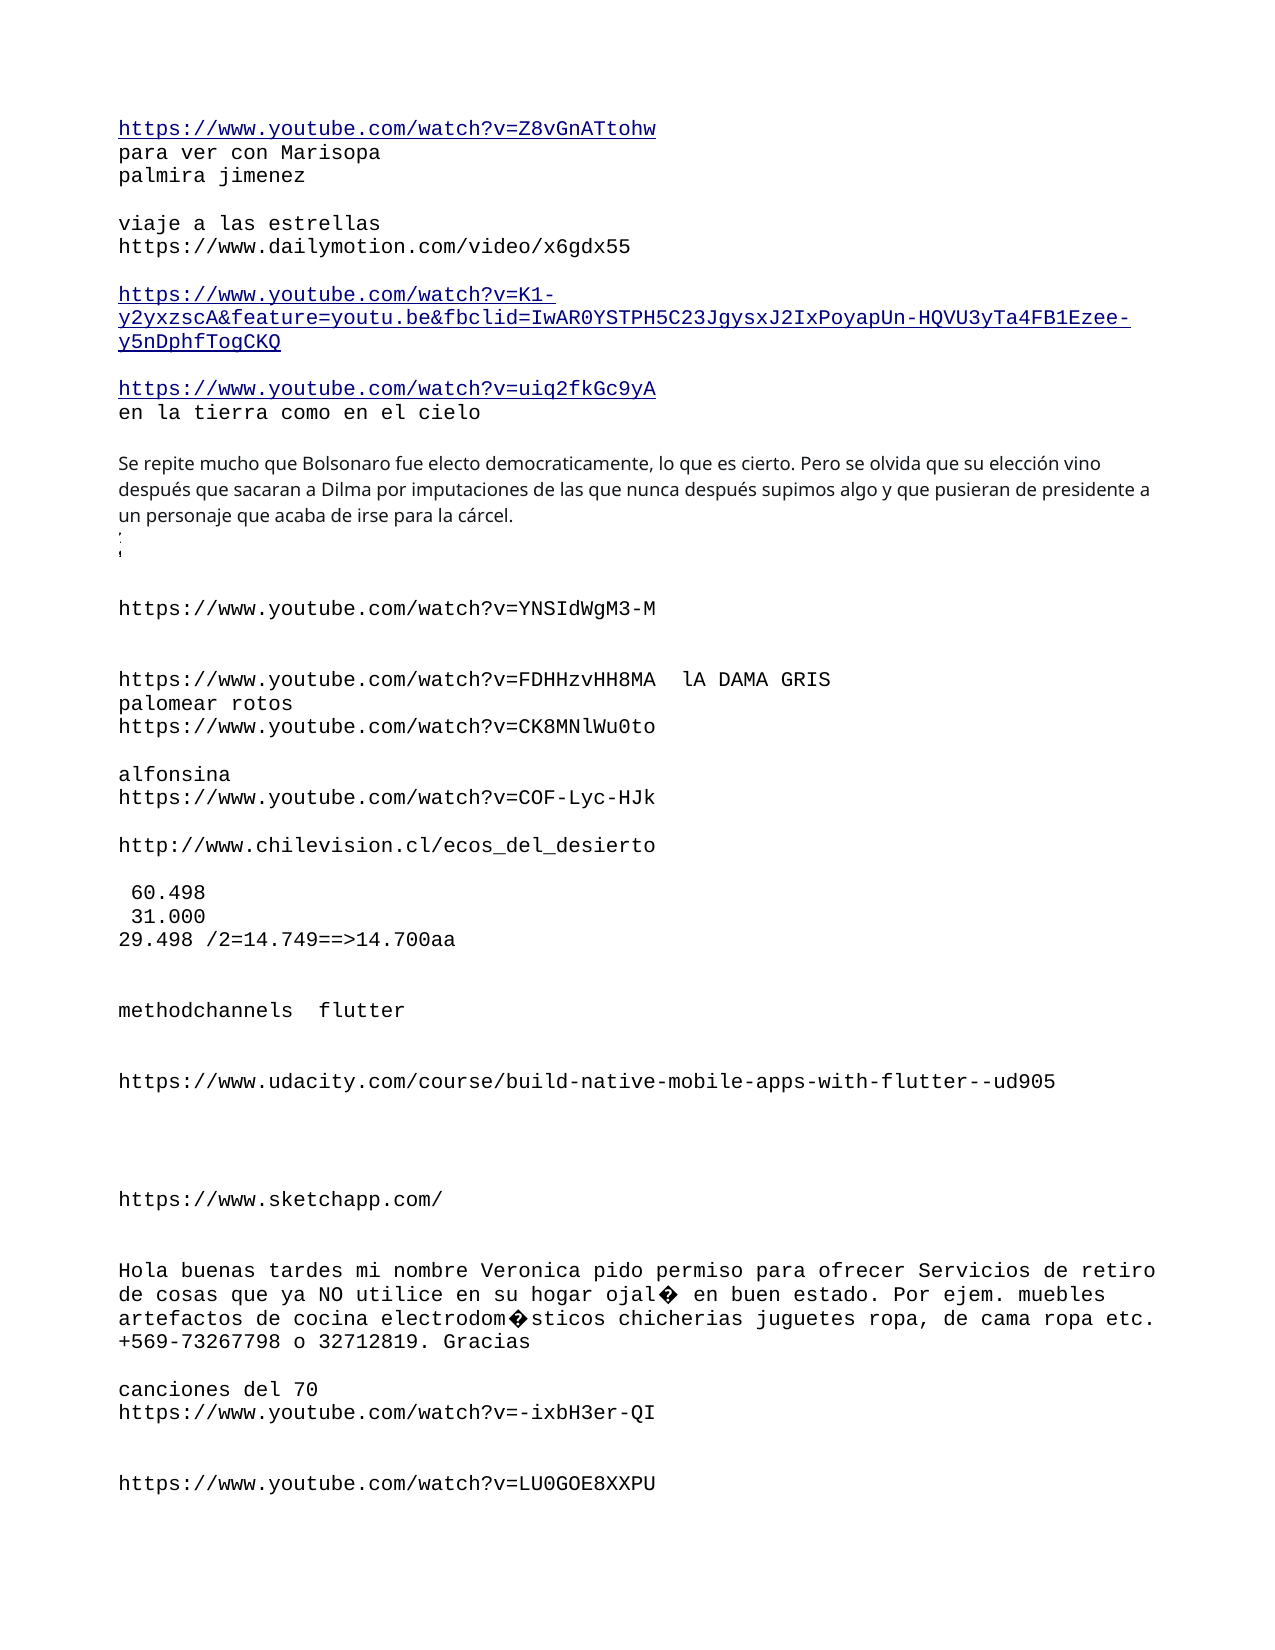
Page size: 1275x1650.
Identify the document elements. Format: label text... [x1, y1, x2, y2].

text https://www.sketchapp.com/ [118, 1189, 1157, 1213]
text 31.000 [118, 906, 1157, 929]
text palmira jimenez [118, 165, 1157, 189]
text https://www.udacity.com/course/build-native-mobile-apps-with-flutter--ud905 [118, 1071, 1157, 1095]
text https://www.youtube.com/watch?v=YNSIdWgM3-M [118, 598, 1157, 622]
text https://www.youtube.com/watch?v=CK8MNlWu0to [118, 716, 1157, 740]
text methodchannels flutter [118, 1000, 1157, 1024]
text https://www.youtube.com/watch?v=Z8vGnATtohw [118, 118, 1157, 142]
text palomear rotos [118, 693, 1157, 716]
text https://www.youtube.com/watch?v=FDHHzvHH8MA lA DAMA GRIS [118, 669, 1157, 693]
text https://www.youtube.com/watch?v=LU0GOE8XXPU [118, 1473, 1157, 1497]
text en la tierra como en el cielo [118, 402, 1157, 426]
text Se repite mucho que Bolsonaro fue electo democraticamente, lo que es cierto. Pero se olvida que su elección vino después que sacaran a Dilma por imputaciones de las que nunca después supimos algo y que pusieran de presidente a un personaje que acaba de irse para la cárcel. [118, 449, 1157, 528]
text https://www.youtube.com/watch?v=-ixbH3er-QI [118, 1402, 1157, 1426]
text 60.498 [118, 882, 1157, 906]
text https://www.youtube.com/watch?v=uiq2fkGc9yA [118, 378, 1157, 402]
text Hola buenas tardes mi nombre Veronica pido permiso para ofrecer Servicios de retiro de cosas que ya NO utilice en su hogar ojal� en buen estado. Por ejem. muebles artefactos de cocina electrodom�sticos chicherias juguetes ropa, de cama ropa etc. +569-73267798 o 32712819. Gracias [118, 1260, 1157, 1355]
text https://www.youtube.com/watch?v=COF-Lyc-HJk [118, 787, 1157, 811]
text para ver con Marisopa [118, 142, 1157, 165]
text alfonsina [118, 764, 1157, 787]
text viaje a las estrellas [118, 213, 1157, 236]
text https://www.youtube.com/watch?v=K1-y2yxzscA&feature=youtu.be&fbclid=IwAR0YSTPH5C23JgysxJ2IxPoyapUn-HQVU3yTa4FB1Ezee-y5nDphfTogCKQ [118, 284, 1157, 354]
text canciones del 70 [118, 1378, 1157, 1402]
text https://www.dailymotion.com/video/x6gdx55 [118, 236, 1157, 260]
text 29.498 /2=14.749==>14.700aa [118, 929, 1157, 953]
text http://www.chilevision.cl/ecos_del_desierto [118, 835, 1157, 858]
